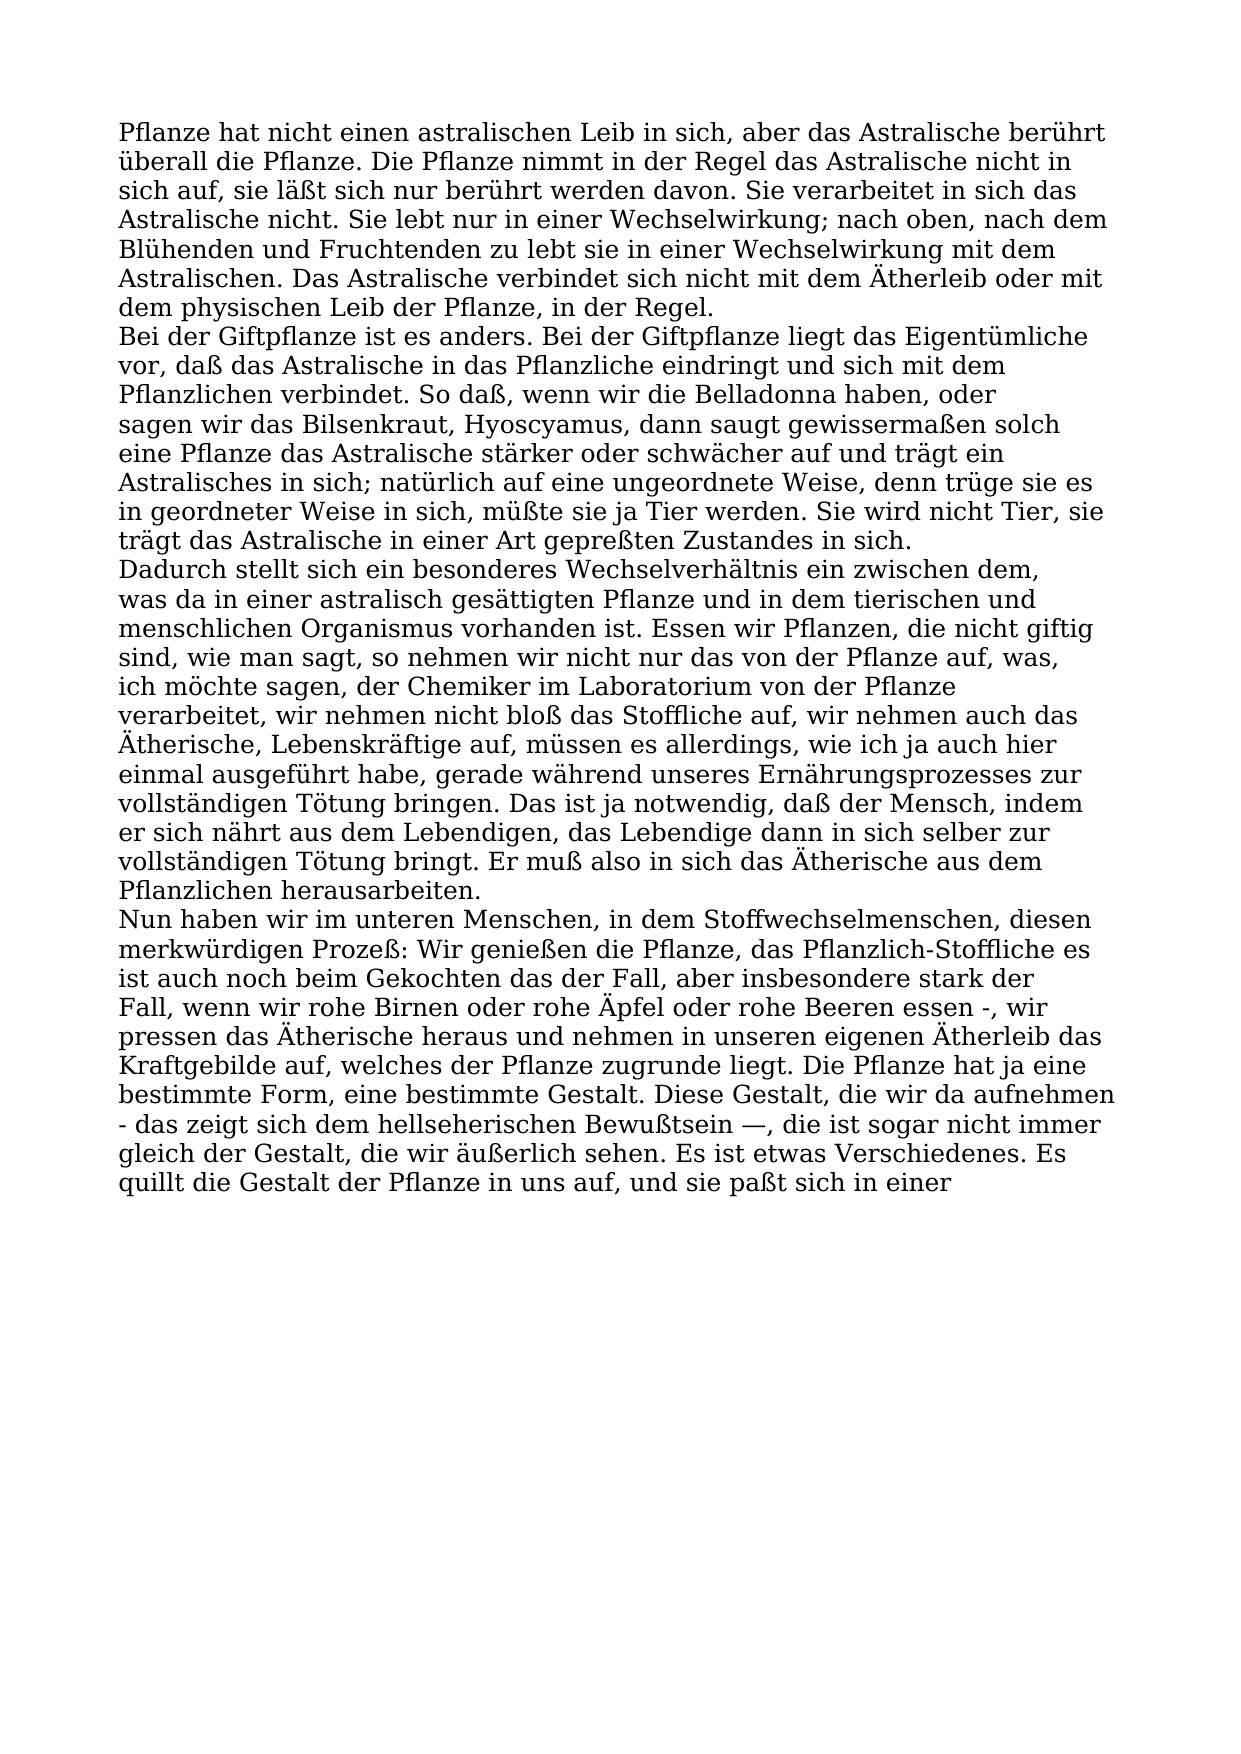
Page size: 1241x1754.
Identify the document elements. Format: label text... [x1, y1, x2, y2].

text Blühenden und Fruchtenden zu lebt sie in einer Wechselwirkung mit dem [118, 235, 1122, 264]
text vor, daß das Astralische in das Pflanzliche eindringt und sich mit dem [118, 351, 1122, 381]
text sind, wie man sagt, so nehmen wir nicht nur das von der Pflanze auf, was, [118, 643, 1122, 672]
text Pflanzlichen verbindet. So daß, wenn wir die Belladonna haben, oder [118, 381, 1122, 410]
text Pflanzlichen herausarbeiten. [118, 876, 1122, 906]
text Kraftgebilde auf, welches der Pflanze zugrunde liegt. Die Pflanze hat ja eine [118, 1051, 1122, 1081]
text überall die Pflanze. Die Pflanze nimmt in der Regel das Astralische nicht in [118, 147, 1122, 176]
text gleich der Gestalt, die wir äußerlich sehen. Es ist etwas Verschiedenes. Es [118, 1139, 1122, 1168]
text vollständigen Tötung bringen. Das ist ja notwendig, daß der Mensch, indem [118, 789, 1122, 818]
text Bei der Giftpflanze ist es anders. Bei der Giftpflanze liegt das Eigentümliche [118, 322, 1122, 351]
text dem physischen Leib der Pflanze, in der Regel. [118, 293, 1122, 322]
text was da in einer astralisch gesättigten Pflanze und in dem tierischen und [118, 585, 1122, 614]
text Astralisches in sich; natürlich auf eine ungeordnete Weise, denn trüge sie es [118, 468, 1122, 497]
text Fall, wenn wir rohe Birnen oder rohe Äpfel oder rohe Beeren essen -, wir [118, 993, 1122, 1022]
text sagen wir das Bilsenkraut, Hyoscyamus, dann saugt gewissermaßen solch [118, 410, 1122, 439]
text - das zeigt sich dem hellseherischen Bewußtsein —, die ist sogar nicht immer [118, 1110, 1122, 1139]
text Dadurch stellt sich ein besonderes Wechselverhältnis ein zwischen dem, [118, 556, 1122, 585]
text vollständigen Tötung bringt. Er muß also in sich das Ätherische aus dem [118, 847, 1122, 876]
text in geordneter Weise in sich, müßte sie ja Tier werden. Sie wird nicht Tier, sie [118, 497, 1122, 526]
text Astralischen. Das Astralische verbindet sich nicht mit dem Ätherleib oder mit [118, 264, 1122, 293]
text menschlichen Organismus vorhanden ist. Essen wir Pflanzen, die nicht giftig [118, 614, 1122, 643]
text quillt die Gestalt der Pflanze in uns auf, und sie paßt sich in einer [118, 1168, 1122, 1197]
text eine Pflanze das Astralische stärker oder schwächer auf und trägt ein [118, 439, 1122, 468]
text Nun haben wir im unteren Menschen, in dem Stoffwechselmenschen, diesen [118, 906, 1122, 935]
text bestimmte Form, eine bestimmte Gestalt. Diese Gestalt, die wir da aufnehmen [118, 1081, 1122, 1110]
text Pflanze hat nicht einen astralischen Leib in sich, aber das Astralische berührt [118, 118, 1122, 147]
text Astralische nicht. Sie lebt nur in einer Wechselwirkung; nach oben, nach dem [118, 206, 1122, 235]
text Ätherische, Lebenskräftige auf, müssen es allerdings, wie ich ja auch hier [118, 731, 1122, 760]
text merkwürdigen Prozeß: Wir genießen die Pflanze, das Pflanzlich-Stoffliche es ist auch noch beim Gekochten das der Fall, aber insbesondere stark der [118, 935, 1122, 993]
text er sich nährt aus dem Lebendigen, das Lebendige dann in sich selber zur [118, 818, 1122, 847]
text ich möchte sagen, der Chemiker im Laboratorium von der Pflanze [118, 672, 1122, 701]
text trägt das Astralische in einer Art gepreßten Zustandes in sich. [118, 526, 1122, 556]
text einmal ausgeführt habe, gerade während unseres Ernährungsprozesses zur [118, 760, 1122, 789]
text verarbeitet, wir nehmen nicht bloß das Stoffliche auf, wir nehmen auch das [118, 701, 1122, 731]
text sich auf, sie läßt sich nur berührt werden davon. Sie verarbeitet in sich das [118, 176, 1122, 206]
text pressen das Ätherische heraus und nehmen in unseren eigenen Ätherleib das [118, 1022, 1122, 1051]
